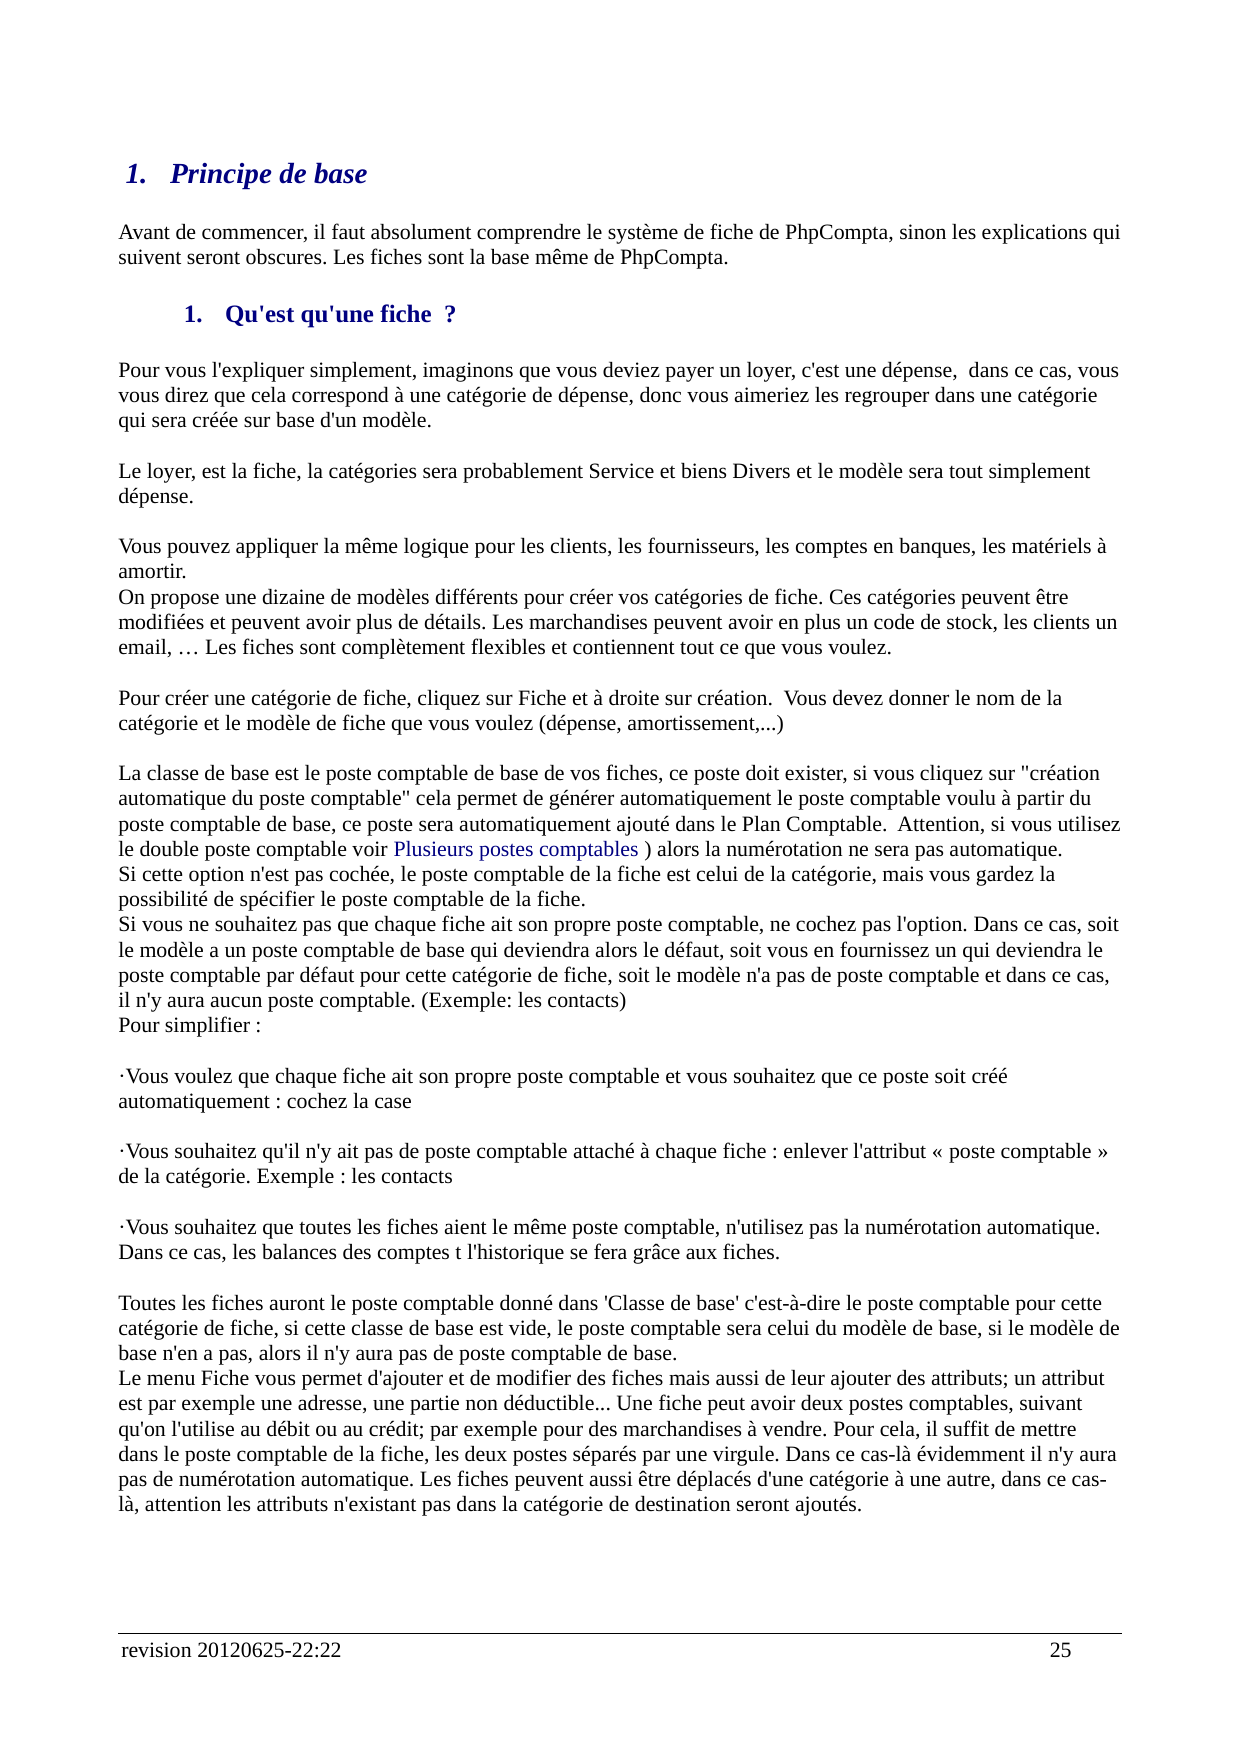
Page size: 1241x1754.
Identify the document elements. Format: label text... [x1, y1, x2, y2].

subtitle Principe de base [118, 156, 1122, 189]
text Le loyer, est la fiche, la catégories sera probablement Service et biens Divers et le modèle sera tout simplement dépense. [118, 458, 1122, 508]
text ·Vous voulez que chaque fiche ait son propre poste comptable et vous souhaitez que ce poste soit créé automatiquement : cochez la case [118, 1063, 1122, 1113]
subtitle Qu'est qu'une fiche ? [177, 299, 1122, 327]
text ·Vous souhaitez qu'il n'y ait pas de poste comptable attaché à chaque fiche : enlever l'attribut « poste comptable » de la catégorie. Exemple : les contacts [118, 1138, 1122, 1189]
text Le menu Fiche vous permet d'ajouter et de modifier des fiches mais aussi de leur ajouter des attributs; un attribut est par exemple une adresse, une partie non déductible... Une fiche peut avoir deux postes comptables, suivant qu'on l'utilise au débit ou au crédit; par exemple pour des marchandises à vendre. Pour cela, il suffit de mettre dans le poste comptable de la fiche, les deux postes séparés par une virgule. Dans ce cas-là évidemment il n'y aura pas de numérotation automatique. Les fiches peuvent aussi être déplacés d'une catégorie à une autre, dans ce cas-là, attention les attributs n'existant pas dans la catégorie de destination seront ajoutés. [118, 1365, 1122, 1516]
text Si vous ne souhaitez pas que chaque fiche ait son propre poste comptable, ne cochez pas l'option. Dans ce cas, soit le modèle a un poste comptable de base qui deviendra alors le défaut, soit vous en fournissez un qui deviendra le poste comptable par défaut pour cette catégorie de fiche, soit le modèle n'a pas de poste comptable et dans ce cas, il n'y aura aucun poste comptable. (Exemple: les contacts) [118, 911, 1122, 1012]
text La classe de base est le poste comptable de base de vos fiches, ce poste doit exister, si vous cliquez sur "création automatique du poste comptable" cela permet de générer automatiquement le poste comptable voulu à partir du poste comptable de base, ce poste sera automatiquement ajouté dans le Plan Comptable. Attention, si vous utilisez le double poste comptable voir Plusieurs postes comptables ) alors la numérotation ne sera pas automatique. [118, 760, 1122, 861]
text Pour simplifier : [118, 1012, 1122, 1037]
text Avant de commencer, il faut absolument comprendre le système de fiche de PhpCompta, sinon les explications qui suivent seront obscures. Les fiches sont la base même de PhpCompta. [118, 219, 1122, 269]
text Si cette option n'est pas cochée, le poste comptable de la fiche est celui de la catégorie, mais vous gardez la possibilité de spécifier le poste comptable de la fiche. [118, 861, 1122, 911]
text Toutes les fiches auront le poste comptable donné dans 'Classe de base' c'est-à-dire le poste comptable pour cette catégorie de fiche, si cette classe de base est vide, le poste comptable sera celui du modèle de base, si le modèle de base n'en a pas, alors il n'y aura pas de poste comptable de base. [118, 1289, 1122, 1365]
text ·Vous souhaitez que toutes les fiches aient le même poste comptable, n'utilisez pas la numérotation automatique. Dans ce cas, les balances des comptes t l'historique se fera grâce aux fiches. [118, 1214, 1122, 1264]
text On propose une dizaine de modèles différents pour créer vos catégories de fiche. Ces catégories peuvent être modifiées et peuvent avoir plus de détails. Les marchandises peuvent avoir en plus un code de stock, les clients un email, … Les fiches sont complètement flexibles et contiennent tout ce que vous voulez. [118, 584, 1122, 659]
text Vous pouvez appliquer la même logique pour les clients, les fournisseurs, les comptes en banques, les matériels à amortir. [118, 533, 1122, 584]
text Pour vous l'expliquer simplement, imaginons que vous deviez payer un loyer, c'est une dépense, dans ce cas, vous vous direz que cela correspond à une catégorie de dépense, donc vous aimeriez les regrouper dans une catégorie qui sera créée sur base d'un modèle. [118, 357, 1122, 432]
text Pour créer une catégorie de fiche, cliquez sur Fiche et à droite sur création. Vous devez donner le nom de la catégorie et le modèle de fiche que vous voulez (dépense, amortissement,...) [118, 684, 1122, 735]
